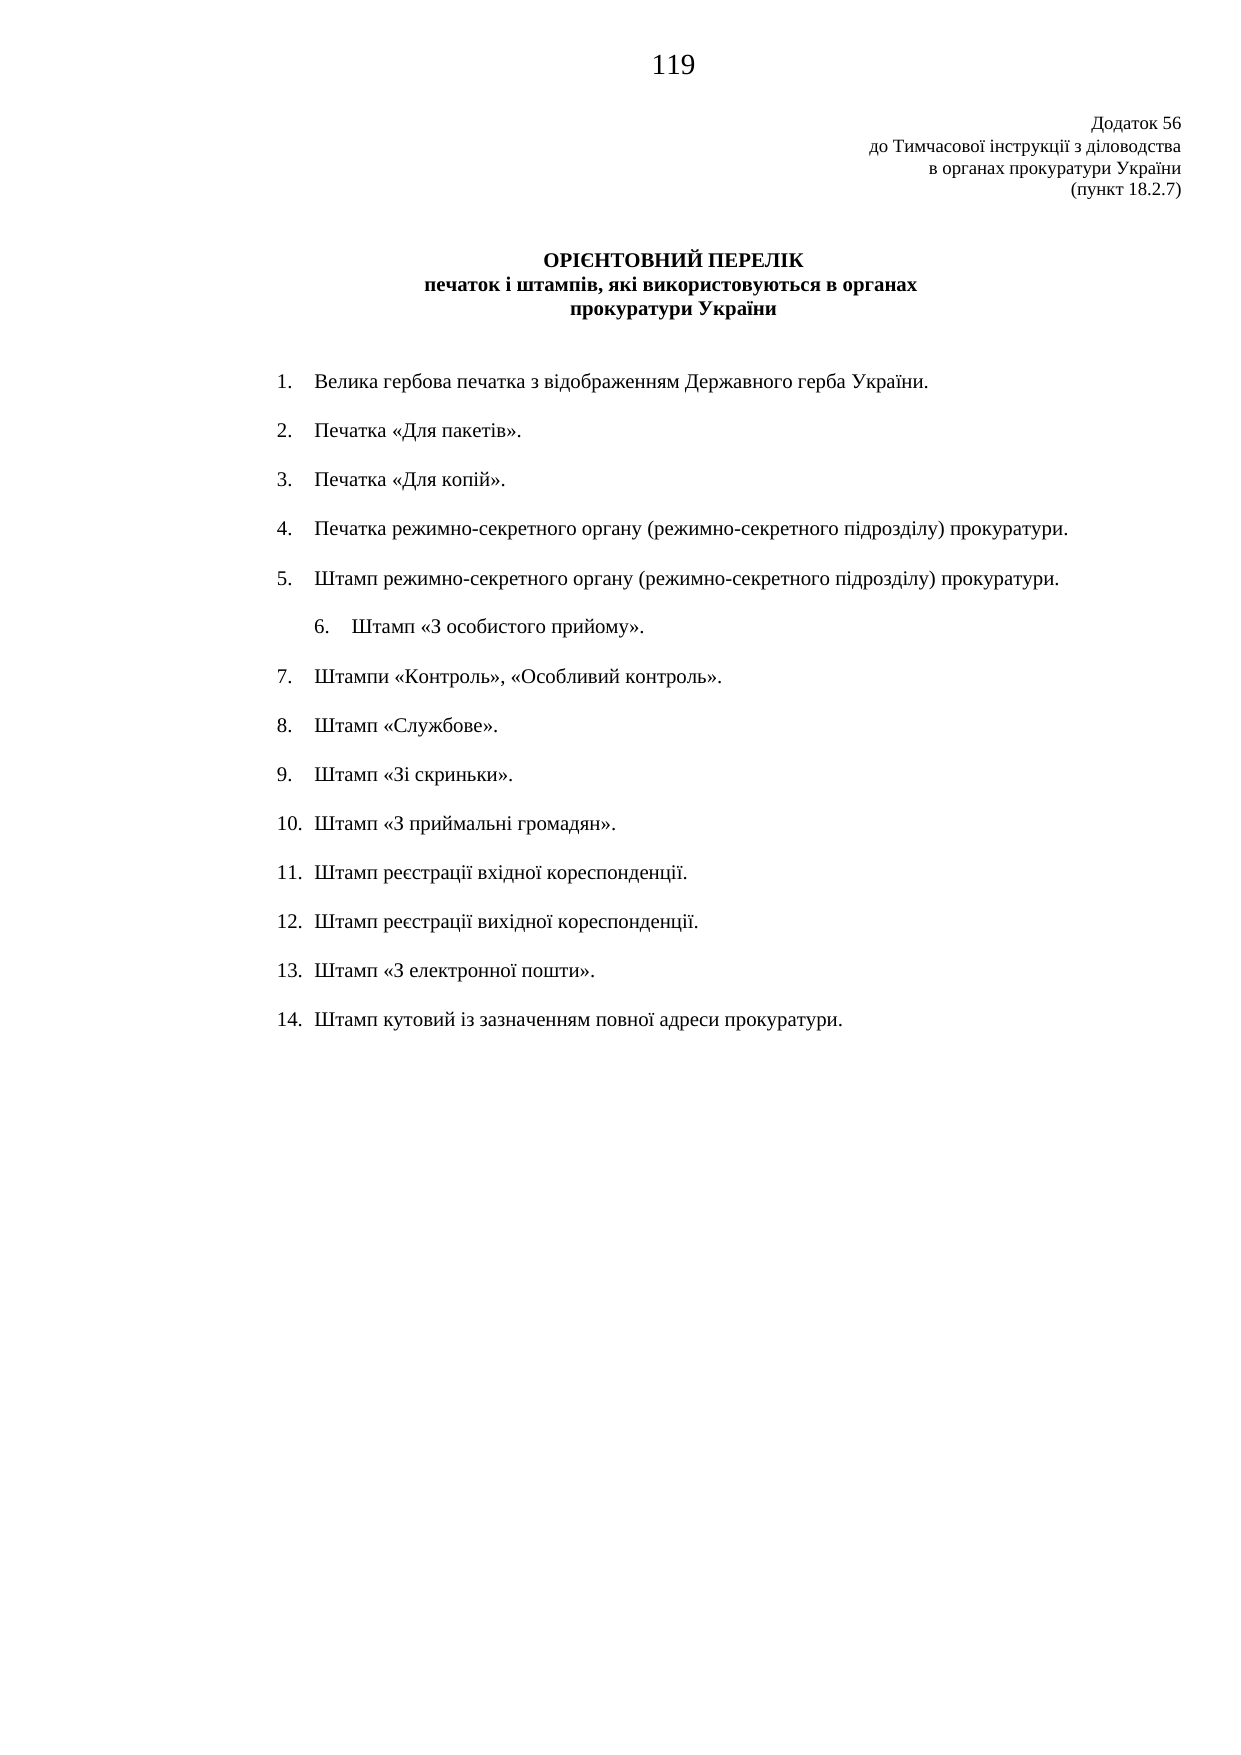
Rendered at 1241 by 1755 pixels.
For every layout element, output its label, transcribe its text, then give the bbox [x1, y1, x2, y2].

list Штамп реєстрації вихідної кореспонденції. [277, 909, 1181, 933]
list Штамп «З електронної пошти». [277, 958, 1181, 982]
text печаток і штампів, які використовуються в органах [165, 272, 1181, 296]
list Штамп реєстрації вхідної кореспонденції. [277, 860, 1181, 884]
list Печатка «Для копій». [277, 467, 1181, 491]
list Штамп «З особистого прийому». [314, 614, 1181, 638]
list Штамп режимно-секретного органу (режимно-секретного підрозділу) прокуратури. [277, 565, 1181, 589]
text прокуратури України [165, 296, 1181, 320]
text Додаток 56 [165, 106, 1181, 135]
list Штамп «Службове». [277, 713, 1181, 737]
list Печатка режимно-секретного органу (режимно-секретного підрозділу) прокуратури. [277, 516, 1181, 540]
text (пункт 18.2.7) [165, 178, 1181, 200]
list Печатка «Для пакетів». [277, 418, 1181, 442]
text до Тимчасової інструкції з діловодства [505, 135, 1181, 157]
text в органах прокуратури України [165, 157, 1181, 178]
list Штамп «З приймальні громадян». [277, 811, 1181, 835]
text ОРІЄНТОВНИЙ ПЕРЕЛІК [165, 248, 1181, 272]
list Штампи «Контроль», «Особливий контроль». [277, 663, 1181, 688]
list Штамп кутовий із зазначенням повної адреси прокуратури. [277, 1007, 1181, 1031]
list Штамп «Зі скриньки». [277, 762, 1181, 786]
list Велика гербова печатка з відображенням Державного герба України. [277, 369, 1181, 393]
